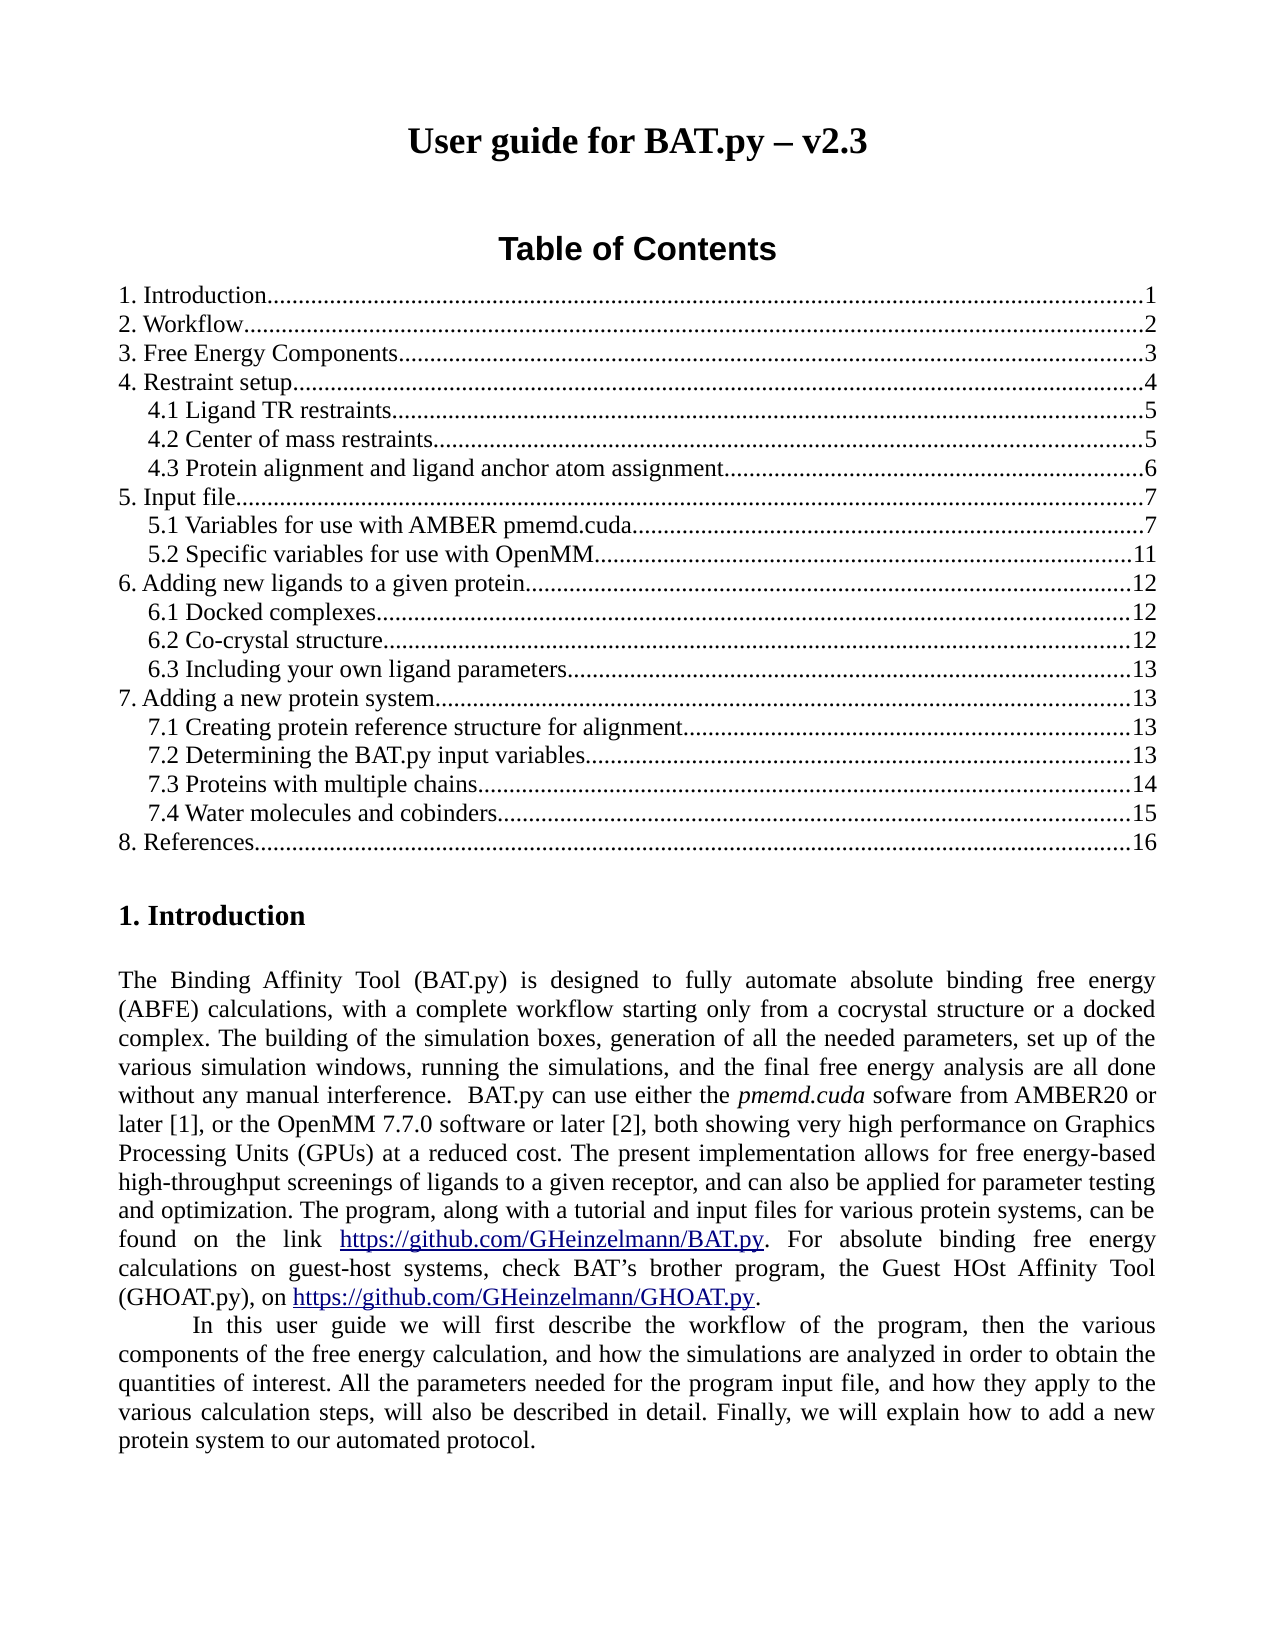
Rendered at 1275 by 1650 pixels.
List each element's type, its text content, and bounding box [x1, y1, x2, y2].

text 4.3 Protein alignment and ligand anchor atom assignment 6 [148, 453, 1157, 482]
text The Binding Affinity Tool (BAT.py) is designed to fully automate absolute binding free energy (ABFE) calculations, with a complete workflow starting only from a cocrystal structure or a docked complex. The building of the simulation boxes, generation of all the needed parameters, set up of the various simulation windows, running the simulations, and the final free energy analysis are all done without any manual interference. BAT.py can use either the pmemd.cuda sofware from AMBER20 or later [1], or the OpenMM 7.7.0 software or later [2], both showing very high performance on Graphics Processing Units (GPUs) at a reduced cost. The present implementation allows for free energy-based high-throughput screenings of ligands to a given receptor, and can also be applied for parameter testing and optimization. The program, along with a tutorial and input files for various protein systems, can be found on the link https://github.com/GHeinzelmann/BAT.py. For absolute binding free energy calculations on guest-host systems, check BAT’s brother program, the Guest HOst Affinity Tool (GHOAT.py), on https://github.com/GHeinzelmann/GHOAT.py. [118, 966, 1157, 1311]
text In this user guide we will first describe the workflow of the program, then the various components of the free energy calculation, and how the simulations are analyzed in order to obtain the quantities of interest. All the parameters needed for the program input file, and how they apply to the various calculation steps, will also be described in detail. Finally, we will explain how to add a new protein system to our automated protocol. [118, 1311, 1157, 1454]
text User guide for BAT.py – v2.3 [118, 118, 1157, 161]
text 6.3 Including your own ligand parameters 13 [148, 654, 1157, 683]
text 4. Restraint setup 4 [118, 367, 1157, 395]
text 6. Adding new ligands to a given protein 12 [118, 568, 1157, 597]
text 6.2 Co-crystal structure 12 [148, 625, 1157, 654]
text 1. Introduction 1 [118, 280, 1157, 309]
text 3. Free Energy Components 3 [118, 338, 1157, 367]
text 7.1 Creating protein reference structure for alignment 13 [148, 712, 1157, 740]
text 2. Workflow 2 [118, 309, 1157, 338]
text 5.1 Variables for use with AMBER pmemd.cuda 7 [148, 510, 1157, 539]
text 6.1 Docked complexes 12 [148, 597, 1157, 625]
text 1. Introduction [118, 898, 1157, 932]
text 8. References 16 [118, 827, 1157, 855]
subtitle Table of Contents [118, 229, 1157, 268]
text 7.2 Determining the BAT.py input variables 13 [148, 740, 1157, 769]
text 7.4 Water molecules and cobinders 15 [148, 798, 1157, 827]
text 4.2 Center of mass restraints 5 [148, 424, 1157, 453]
text 5.2 Specific variables for use with OpenMM 11 [148, 539, 1157, 568]
text 7. Adding a new protein system 13 [118, 683, 1157, 712]
text 7.3 Proteins with multiple chains 14 [148, 769, 1157, 798]
text 4.1 Ligand TR restraints 5 [148, 395, 1157, 424]
text 5. Input file 7 [118, 482, 1157, 510]
